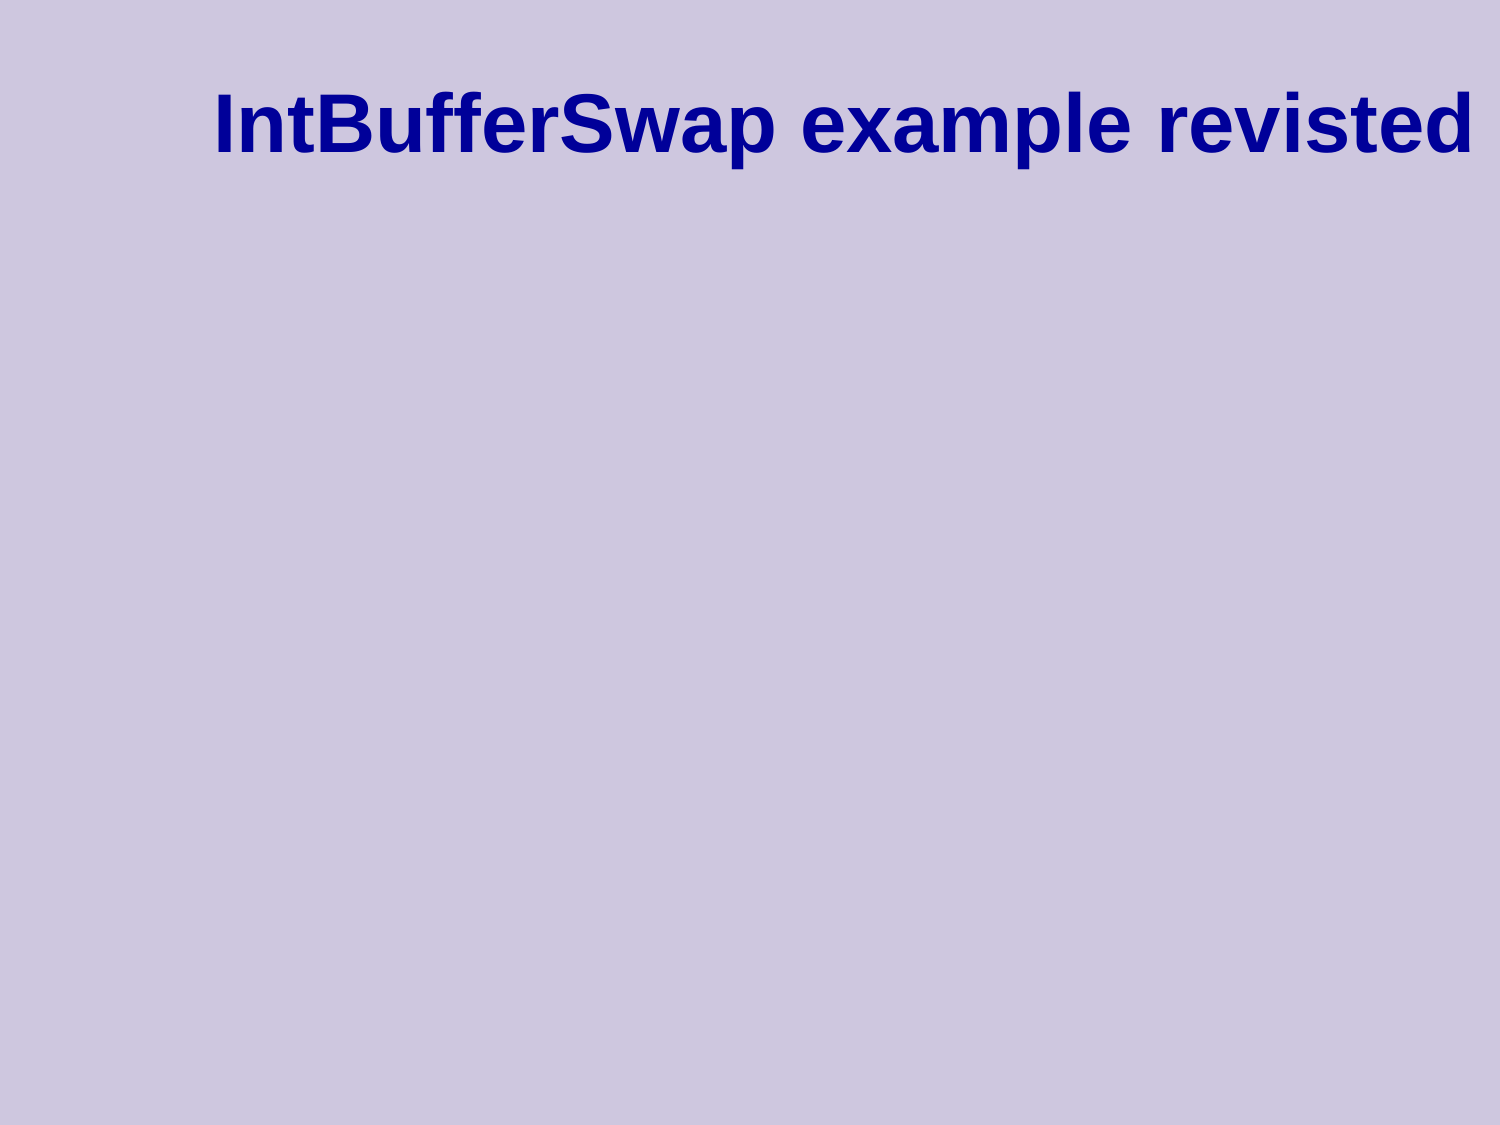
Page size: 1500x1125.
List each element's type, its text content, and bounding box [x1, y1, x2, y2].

title IntBufferSwap example revisted [198, 17, 1500, 220]
